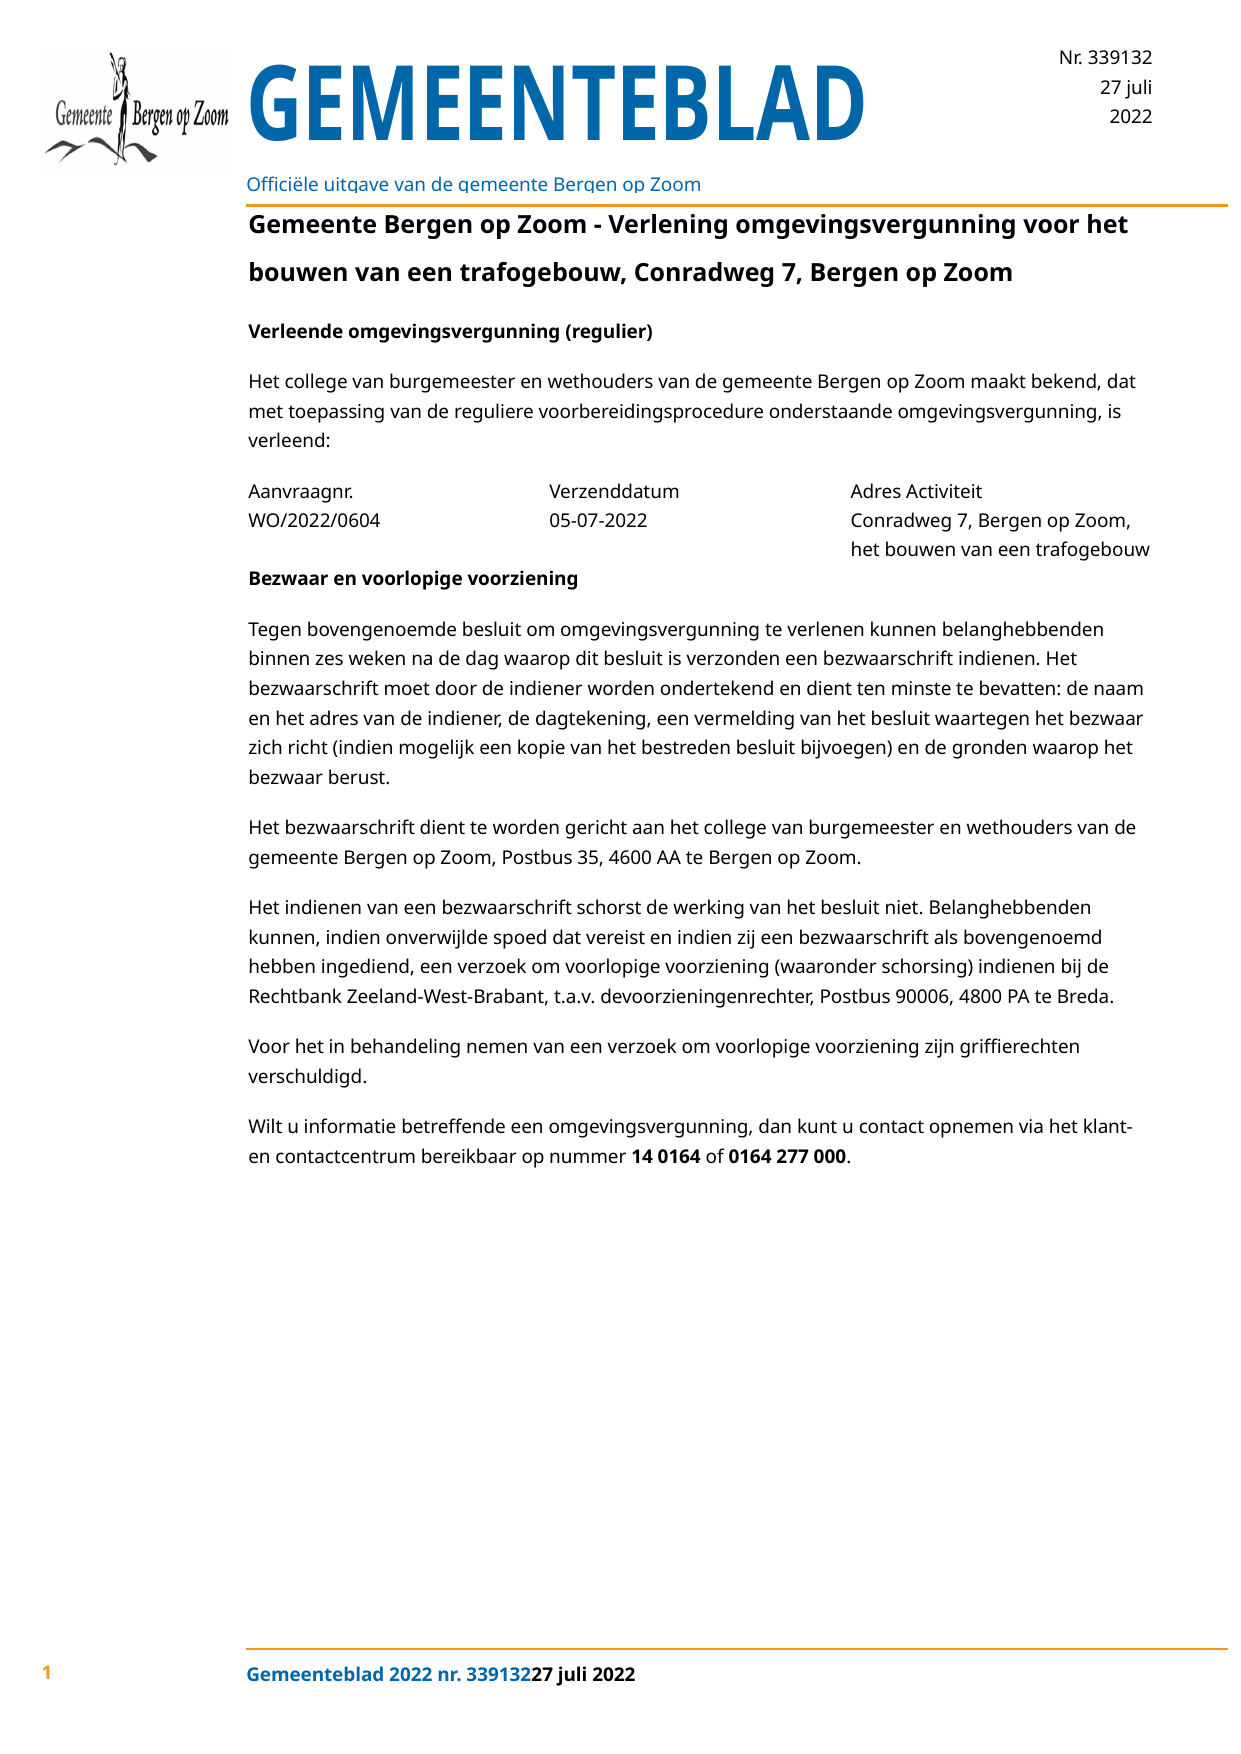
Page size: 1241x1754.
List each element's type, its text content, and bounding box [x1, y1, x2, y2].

text Tegen bovengenoemde besluit om omgevingsvergunning te verlenen kunnen belanghebbenden binnen zes weken na de dag waarop dit besluit is verzonden een bezwaarschrift indienen. Het bezwaarschrift moet door de indiener worden ondertekend en dient ten minste te bevatten: de naam en het adres van de indiener, de dagtekening, een vermelding van het besluit waartegen het bezwaar zich richt (indien mogelijk een kopie van het bestreden besluit bijvoegen) en de gronden waarop het bezwaar berust. [248, 616, 1152, 790]
table_header Verzenddatum [549, 478, 850, 504]
text Bezwaar en voorlopige voorziening [248, 566, 1152, 591]
picture [41, 47, 231, 172]
table_header Conradweg 7, Bergen op Zoom, het bouwen van een trafogebouw [850, 507, 1152, 562]
text Het college van burgemeester en wethouders van de gemeente Bergen op Zoom maakt bekend, dat met toepassing van de reguliere voorbereidingsprocedure onderstaande omgevingsvergunning, is verleend: [248, 368, 1152, 453]
text Gemeente Bergen op Zoom - Verlening omgevingsvergunning voor het bouwen van een trafogebouw, Conradweg 7, Bergen op Zoom [248, 207, 1152, 288]
text Het bezwaarschrift dient te worden gericht aan het college van burgemeester en wethouders van de gemeente Bergen op Zoom, Postbus 35, 4600 AA te Bergen op Zoom. [248, 814, 1152, 870]
text Voor het in behandeling nemen van een verzoek om voorlopige voorziening zijn griffierechten verschuldigd. [248, 1033, 1152, 1089]
table_header WO/2022/0604 [248, 507, 549, 562]
table_header 05-07-2022 [549, 507, 850, 562]
table_header Aanvraagnr. [248, 478, 549, 504]
table_header Adres Activiteit [850, 478, 1152, 504]
text Verleende omgevingsvergunning (regulier) [248, 318, 1152, 344]
text Wilt u informatie betreffende een omgevingsvergunning, dan kunt u contact opnemen via het klant- en contactcentrum bereikbaar op nummer 14 0164 of 0164 277 000. [248, 1113, 1152, 1169]
text Het indienen van een bezwaarschrift schorst de werking van het besluit niet. Belanghebbenden kunnen, indien onverwijlde spoed dat vereist en indien zij een bezwaarschrift als bovengenoemd hebben ingediend, een verzoek om voorlopige voorziening (waaronder schorsing) indienen bij de Rechtbank Zeeland-West-Brabant, t.a.v. devoorzieningenrechter, Postbus 90006, 4800 PA te Breda. [248, 894, 1152, 1009]
